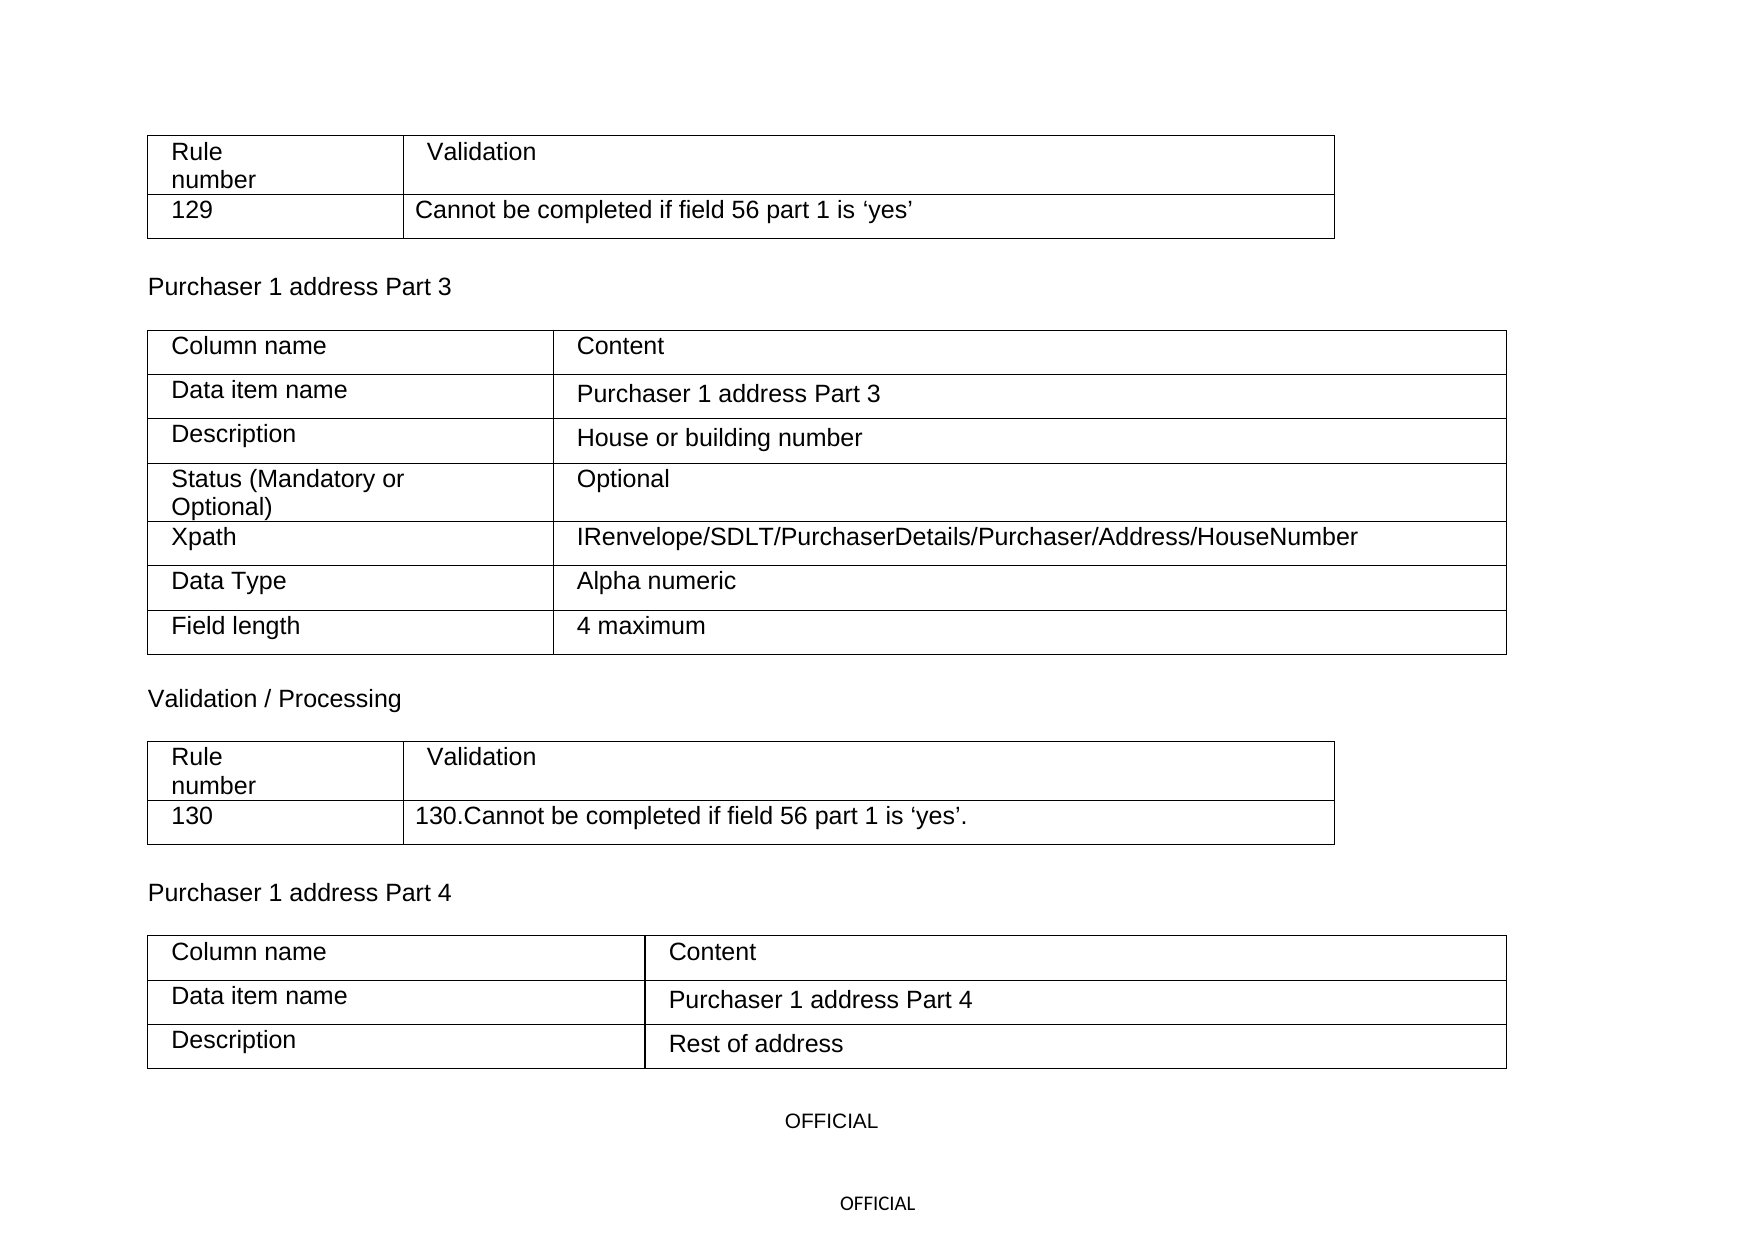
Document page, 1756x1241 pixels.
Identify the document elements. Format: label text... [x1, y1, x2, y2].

table_cell Rest of address [646, 1025, 1506, 1068]
table_header Column name [148, 936, 644, 980]
table_cell Data item name [148, 981, 644, 1024]
table_cell Data item name [148, 375, 553, 418]
table_header Validation [404, 742, 1334, 800]
table_cell 130 [148, 801, 403, 844]
table_cell Alpha numeric [554, 566, 1506, 609]
table_cell Field length [148, 611, 553, 654]
table_header Content [554, 331, 1506, 374]
table_cell Status (Mandatory or Optional) [148, 464, 553, 521]
table_header Content [646, 936, 1506, 980]
table_cell Purchaser 1 address Part 4 [646, 981, 1506, 1024]
table_cell Data Type [148, 566, 553, 609]
subtitle Purchaser 1 address Part 3 [148, 272, 1515, 301]
table_cell IRenvelope/SDLT/PurchaserDetails/Purchaser/Address/HouseNumber [554, 522, 1506, 565]
table_cell Cannot be completed if field 56 part 1 is ‘yes’ [404, 195, 1334, 238]
table_cell House or building number [554, 419, 1506, 462]
table_header Rule number [148, 136, 403, 194]
text Validation / Processing [148, 684, 1515, 712]
table_cell 130.Cannot be completed if field 56 part 1 is ‘yes’. [404, 801, 1334, 844]
table_cell Purchaser 1 address Part 3 [554, 375, 1506, 418]
table_cell Description [148, 419, 553, 462]
table_header Rule number [148, 742, 403, 800]
table_cell Optional [554, 464, 1506, 521]
table_header Validation [404, 136, 1334, 194]
subtitle Purchaser 1 address Part 4 [148, 878, 1515, 907]
table_cell Xpath [148, 522, 553, 565]
table_cell Description [148, 1025, 644, 1068]
table_header Column name [148, 331, 553, 374]
table_cell 4 maximum [554, 611, 1506, 654]
table_cell 129 [148, 195, 403, 238]
